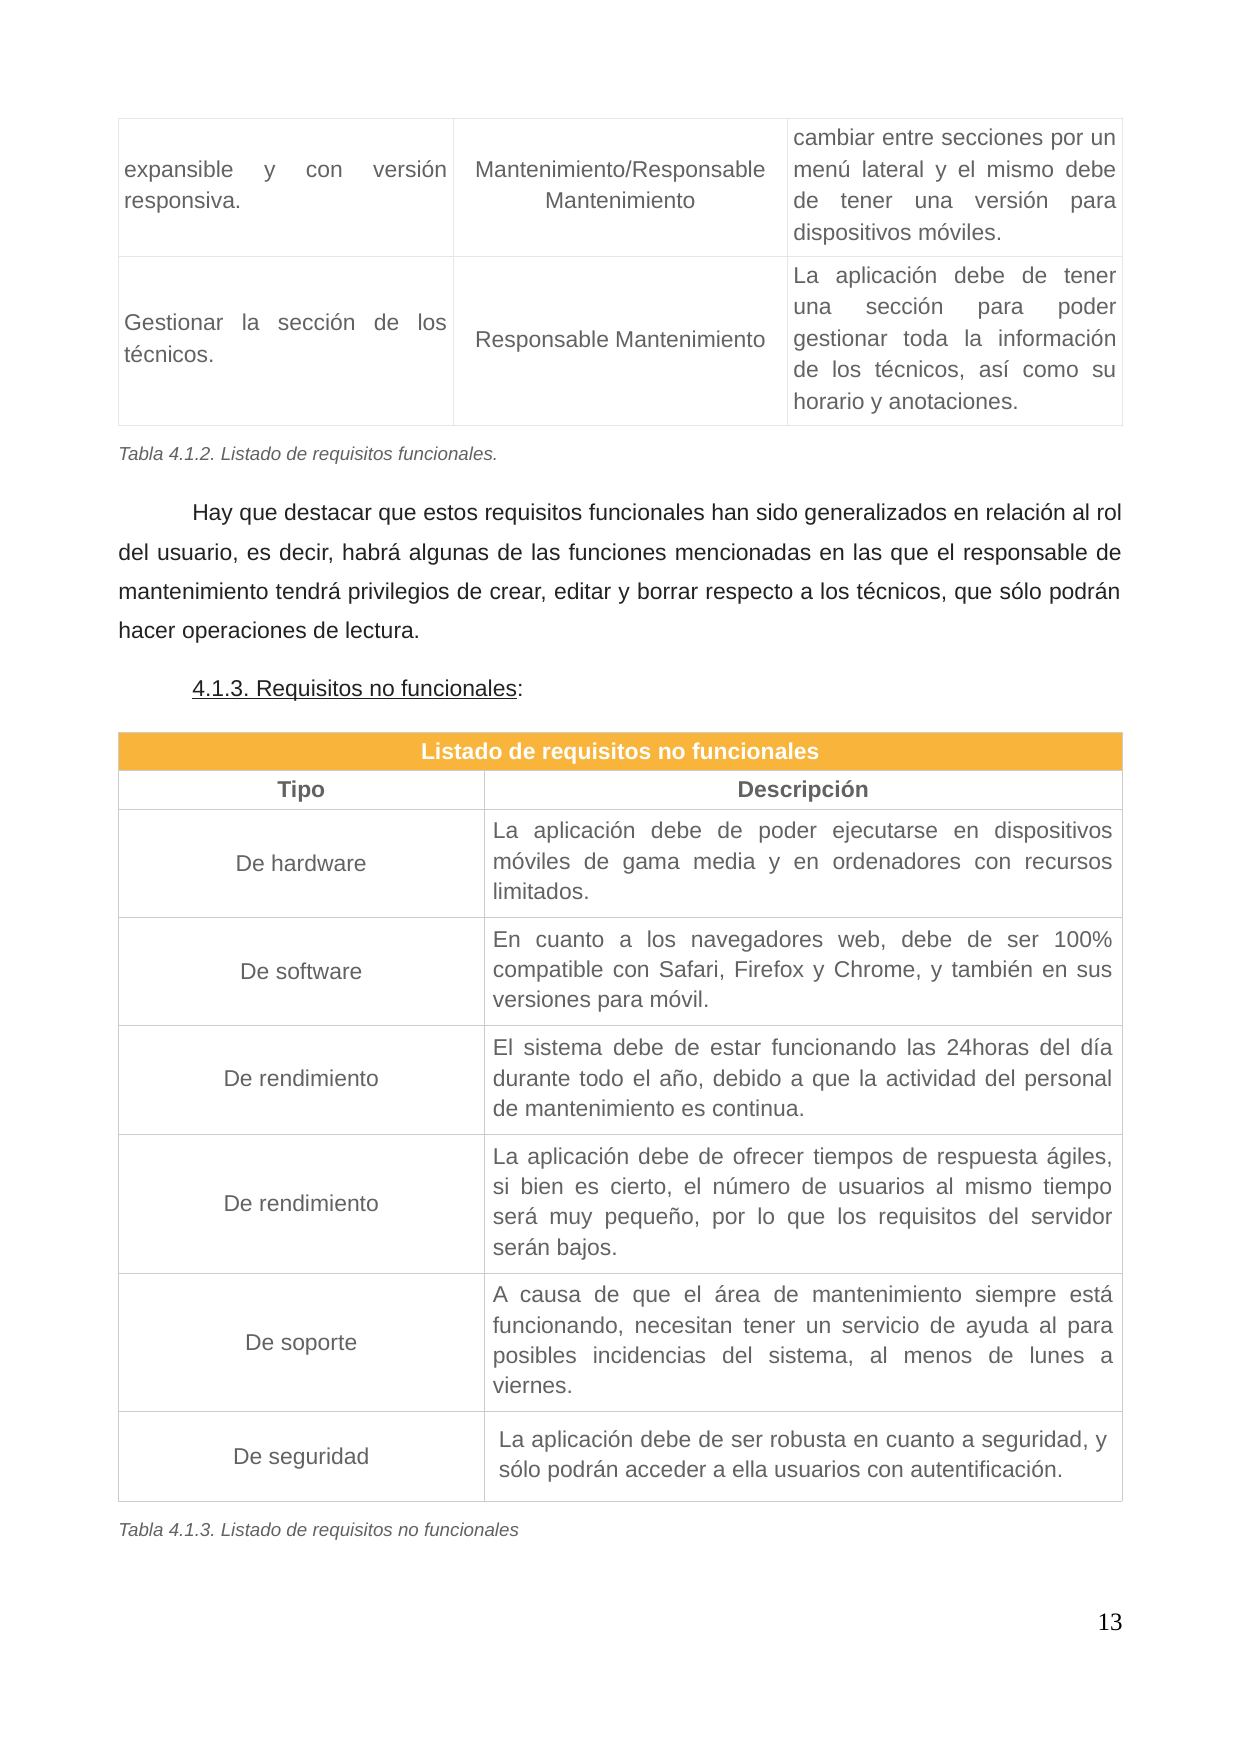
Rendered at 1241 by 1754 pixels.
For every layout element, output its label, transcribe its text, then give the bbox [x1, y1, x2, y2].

table_cell cambiar entre secciones por un menú lateral y el mismo debe de tener una versión para dispositivos móviles. [788, 119, 1122, 256]
table_cell Tipo [119, 771, 484, 808]
table_cell Descripción [485, 771, 1122, 808]
table_cell En cuanto a los navegadores web, debe de ser 100% compatible con Safari, Firefox y Chrome, y también en sus versiones para móvil. [485, 918, 1122, 1025]
text Tabla 4.1.3. Listado de requisitos no funcionales [118, 1519, 1122, 1541]
table_cell La aplicación debe de poder ejecutarse en dispositivos móviles de gama media y en ordenadores con recursos limitados. [485, 810, 1122, 917]
table_cell De rendimiento [119, 1135, 484, 1272]
table_cell De hardware [119, 810, 484, 917]
table_cell La aplicación debe de ser robusta en cuanto a seguridad, y sólo podrán acceder a ella usuarios con autentificación. [485, 1412, 1122, 1501]
table_cell De soporte [119, 1274, 484, 1411]
table_cell A causa de que el área de mantenimiento siempre está funcionando, necesitan tener un servicio de ayuda al para posibles incidencias del sistema, al menos de lunes a viernes. [485, 1274, 1122, 1411]
table_cell De software [119, 918, 484, 1025]
table_cell Responsable Mantenimiento [454, 257, 787, 425]
text Hay que destacar que estos requisitos funcionales han sido generalizados en relación al rol del usuario, es decir, habrá algunas de las funciones mencionadas en las que el responsable de mantenimiento tendrá privilegios de crear, editar y borrar respecto a los técnicos, que sólo podrán hacer operaciones de lectura. [118, 499, 1122, 644]
text Tabla 4.1.2. Listado de requisitos funcionales. [118, 443, 1122, 465]
table_cell La aplicación debe de ofrecer tiempos de respuesta ágiles, si bien es cierto, el número de usuarios al mismo tiempo será muy pequeño, por lo que los requisitos del servidor serán bajos. [485, 1135, 1122, 1272]
table_cell expansible y con versión responsiva. [119, 119, 453, 256]
table_cell El sistema debe de estar funcionando las 24horas del día durante todo el año, debido a que la actividad del personal de mantenimiento es continua. [485, 1026, 1122, 1134]
text 4.1.3. Requisitos no funcionales: [118, 675, 1122, 701]
table_header Listado de requisitos no funcionales [119, 733, 1122, 770]
table_cell De seguridad [119, 1412, 484, 1501]
table_cell La aplicación debe de tener una sección para poder gestionar toda la información de los técnicos, así como su horario y anotaciones. [788, 257, 1122, 425]
table_cell Gestionar la sección de los técnicos. [119, 257, 453, 425]
table_cell Mantenimiento/Responsable Mantenimiento [454, 119, 787, 256]
table_cell De rendimiento [119, 1026, 484, 1134]
